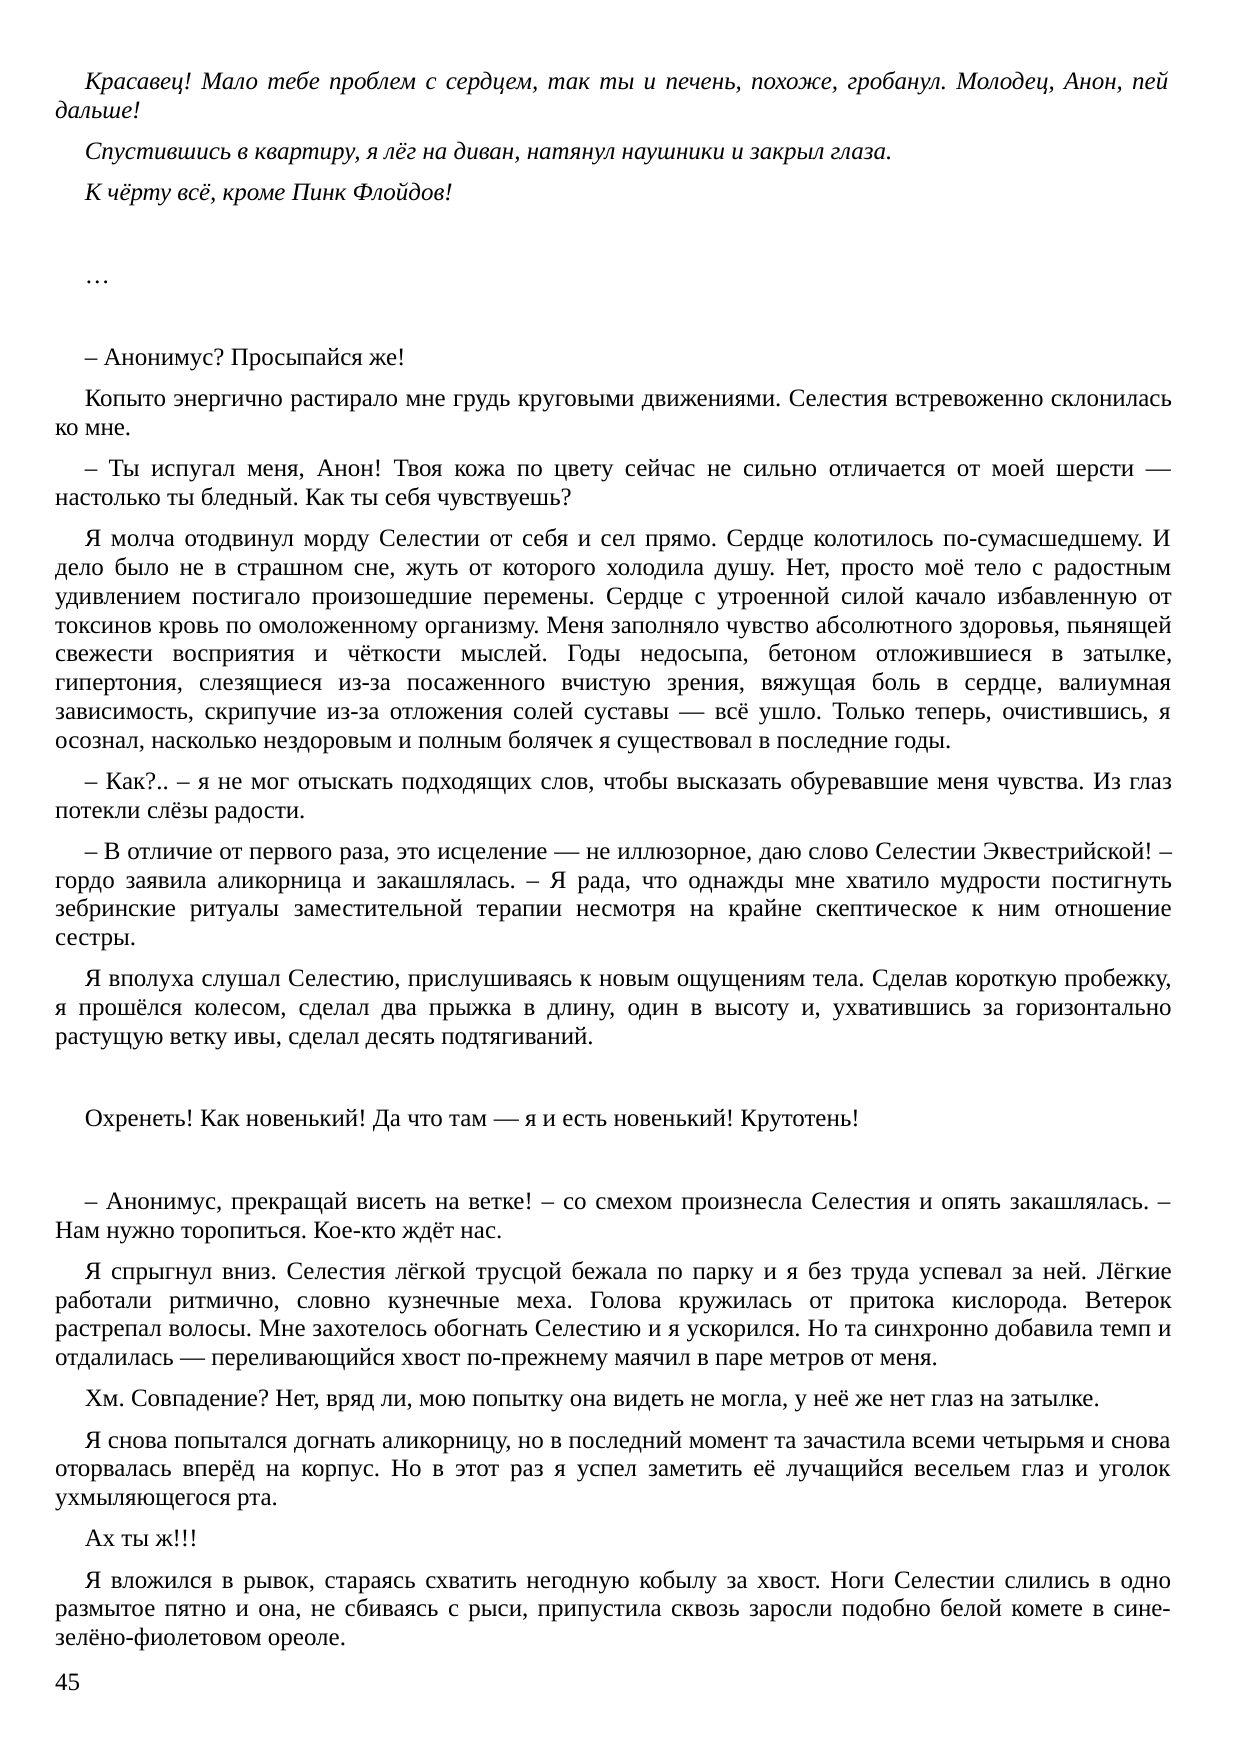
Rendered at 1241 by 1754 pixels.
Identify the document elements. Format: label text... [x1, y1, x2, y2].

text – Как?.. – я не мог отыскать подходящих слов, чтобы высказать обуревавшие меня чувства. Из глаз потекли слёзы радости. [55, 766, 1173, 823]
text – Анонимус? Просыпайся же! [55, 342, 1173, 371]
text – Анонимус, прекращай висеть на ветке! – со смехом произнесла Селестия и опять закашлялась. – Нам нужно торопиться. Кое-кто ждёт нас. [55, 1186, 1173, 1243]
text Ах ты ж!!! [55, 1523, 1173, 1552]
text Красавец! Мало тебе проблем с сердцем, так ты и печень, похоже, гробанул. Молодец, Анон, пей дальше! [55, 66, 1173, 123]
text – В отличие от первого раза, это исцеление — не иллюзорное, даю слово Селестии Эквестрийской! – гордо заявила аликорница и закашлялась. – Я рада, что однажды мне хватило мудрости постигнуть зебринские ритуалы заместительной терапии несмотря на крайне скептическое к ним отношение сестры. [55, 836, 1173, 951]
text Хм. Совпадение? Нет, вряд ли, мою попытку она видеть не могла, у неё же нет глаз на затылке. [55, 1383, 1173, 1412]
text Я вполуха слушал Селестию, прислушиваясь к новым ощущениям тела. Сделав короткую пробежку, я прошёлся колесом, сделал два прыжка в длину, один в высоту и, ухватившись за горизонтально растущую ветку ивы, сделал десять подтягиваний. [55, 963, 1173, 1050]
text … [55, 260, 1173, 288]
text – Ты испугал меня, Анон! Твоя кожа по цвету сейчас не сильно отличается от моей шерсти — настолько ты бледный. Как ты себя чувствуешь? [55, 453, 1173, 511]
text Я снова попытался догнать аликорницу, но в последний момент та зачастила всеми четырьмя и снова оторвалась вперёд на корпус. Но в этот раз я успел заметить её лучащийся весельем глаз и уголок ухмыляющегося рта. [55, 1425, 1173, 1511]
text Я молча отодвинул морду Селестии от себя и сел прямо. Сердце колотилось по-сумасшедшему. И дело было не в страшном сне, жуть от которого холодила душу. Нет, просто моё тело с радостным удивлением постигало произошедшие перемены. Сердце с утроенной силой качало избавленную от токсинов кровь по омоложенному организму. Меня заполняло чувство абсолютного здоровья, пьянящей свежести восприятия и чёткости мыслей. Годы недосыпа, бетоном отложившиеся в затылке, гипертония, слезящиеся из-за посаженного вчистую зрения, вяжущая боль в сердце, валиумная зависимость, скрипучие из-за отложения солей суставы — всё ушло. Только теперь, очистившись, я осознал, насколько нездоровым и полным болячек я существовал в последние годы. [55, 523, 1173, 753]
text Охренеть! Как новенький! Да что там — я и есть новенький! Крутотень! [55, 1103, 1173, 1132]
text Я спрыгнул вниз. Селестия лёгкой трусцой бежала по парку и я без труда успевал за ней. Лёгкие работали ритмично, словно кузнечные меха. Голова кружилась от притока кислорода. Ветерок растрепал волосы. Мне захотелось обогнать Селестию и я ускорился. Но та синхронно добавила темп и отдалилась — переливающийся хвост по-прежнему маячил в паре метров от меня. [55, 1256, 1173, 1371]
text Спустившись в квартиру, я лёг на диван, натянул наушники и закрыл глаза. [55, 136, 1173, 165]
text Я вложился в рывок, стараясь схватить негодную кобылу за хвост. Ноги Селестии слились в одно размытое пятно и она, не сбиваясь с рыси, припустила сквозь заросли подобно белой комете в сине-зелёно-фиолетовом ореоле. [55, 1565, 1173, 1651]
text Копыто энергично растирало мне грудь круговыми движениями. Селестия встревоженно склонилась ко мне. [55, 383, 1173, 441]
text К чёрту всё, кроме Пинк Флойдов! [55, 177, 1173, 206]
